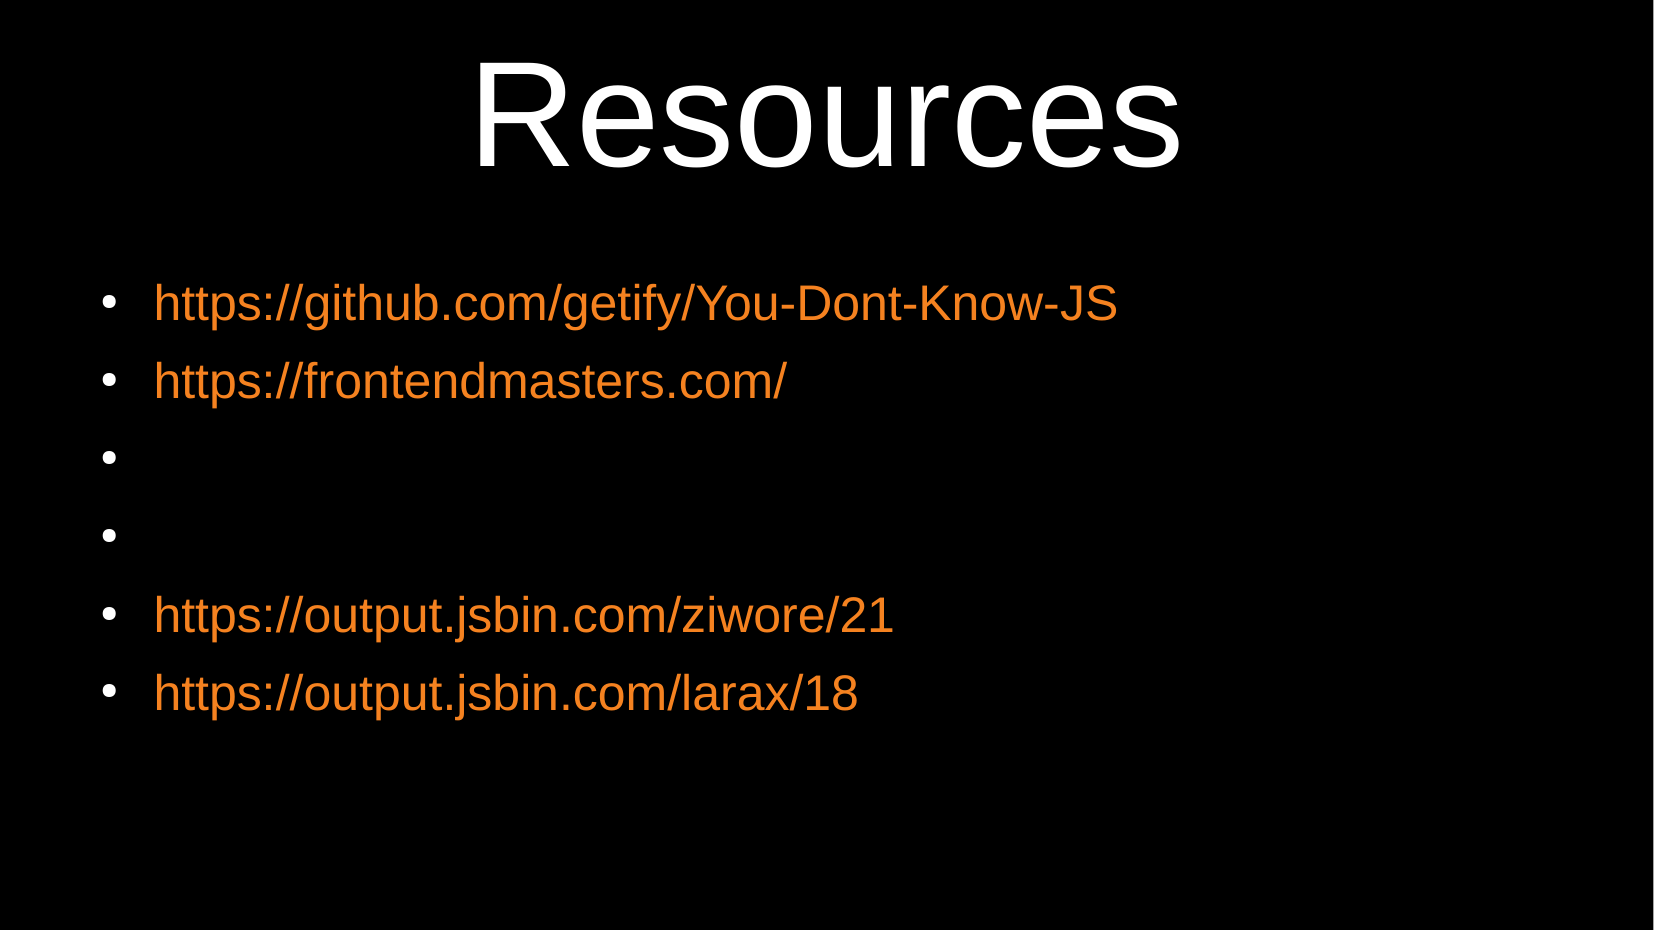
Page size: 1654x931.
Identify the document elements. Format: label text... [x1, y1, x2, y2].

list https://github.com/getify/You-Dont-Know-JS https://frontendmasters.com/ https://output.jsbin.com/ziwore/21 https://output.jsbin.com/larax/18 [82, 275, 1571, 815]
title Resources [82, 30, 1571, 199]
